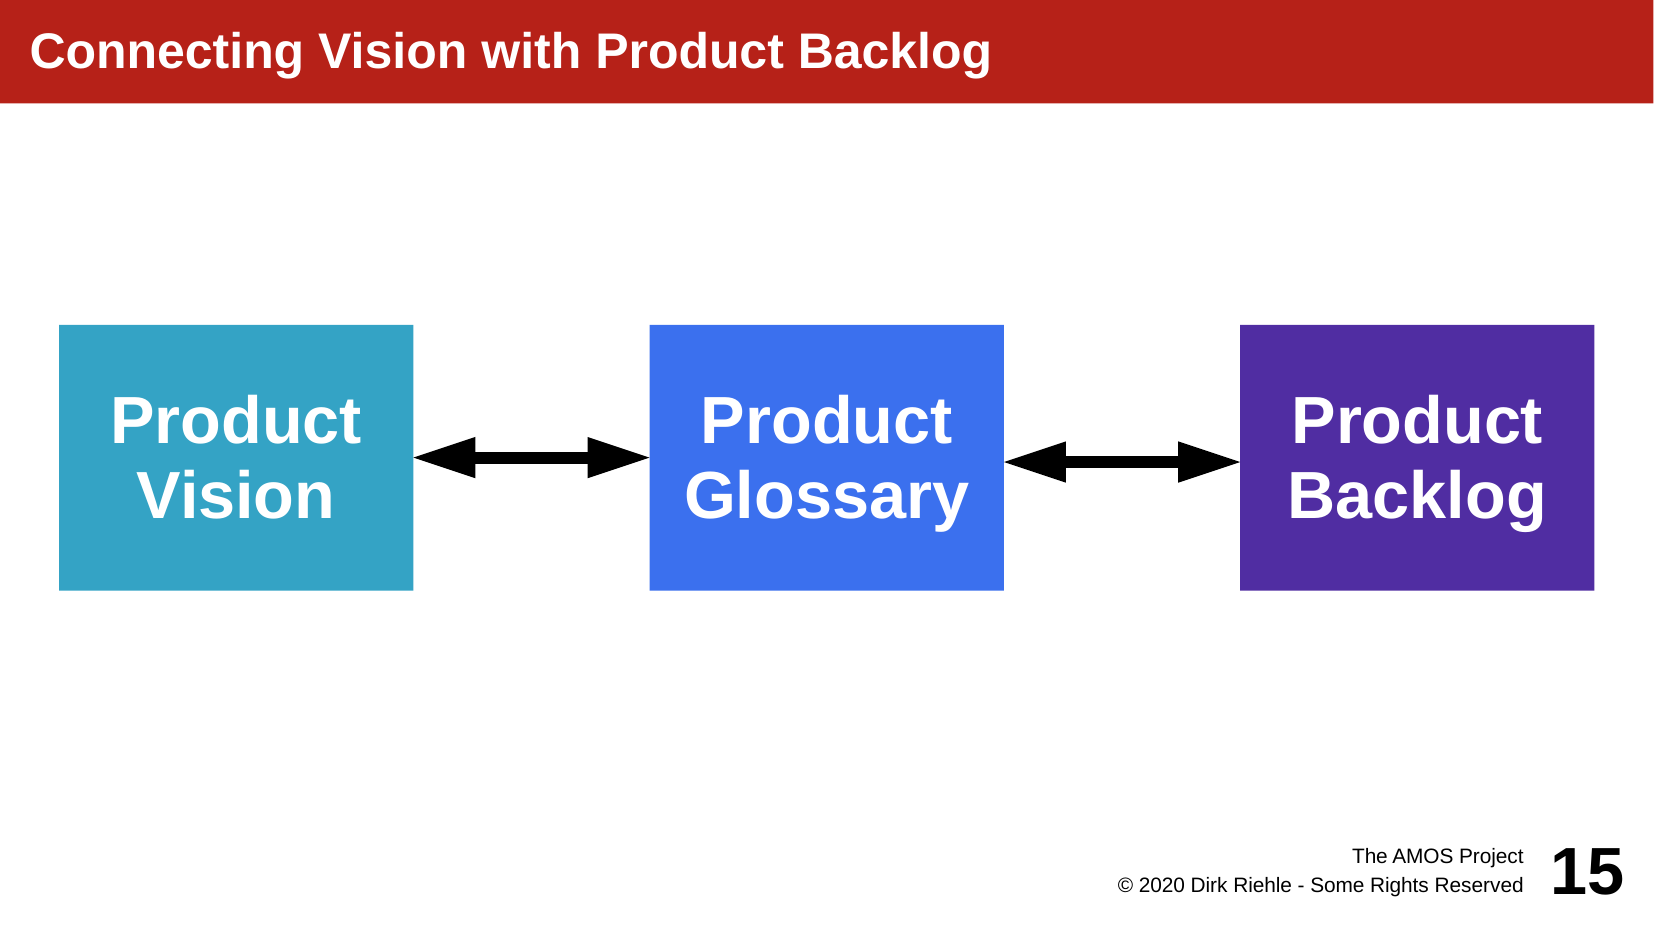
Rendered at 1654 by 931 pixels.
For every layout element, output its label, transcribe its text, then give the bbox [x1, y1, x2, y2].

title Connecting Vision with Product Backlog [0, 0, 1654, 104]
text_box Product Glossary [649, 324, 1004, 591]
text_box Product Backlog [1240, 324, 1595, 591]
text_box Product Vision [59, 324, 414, 591]
